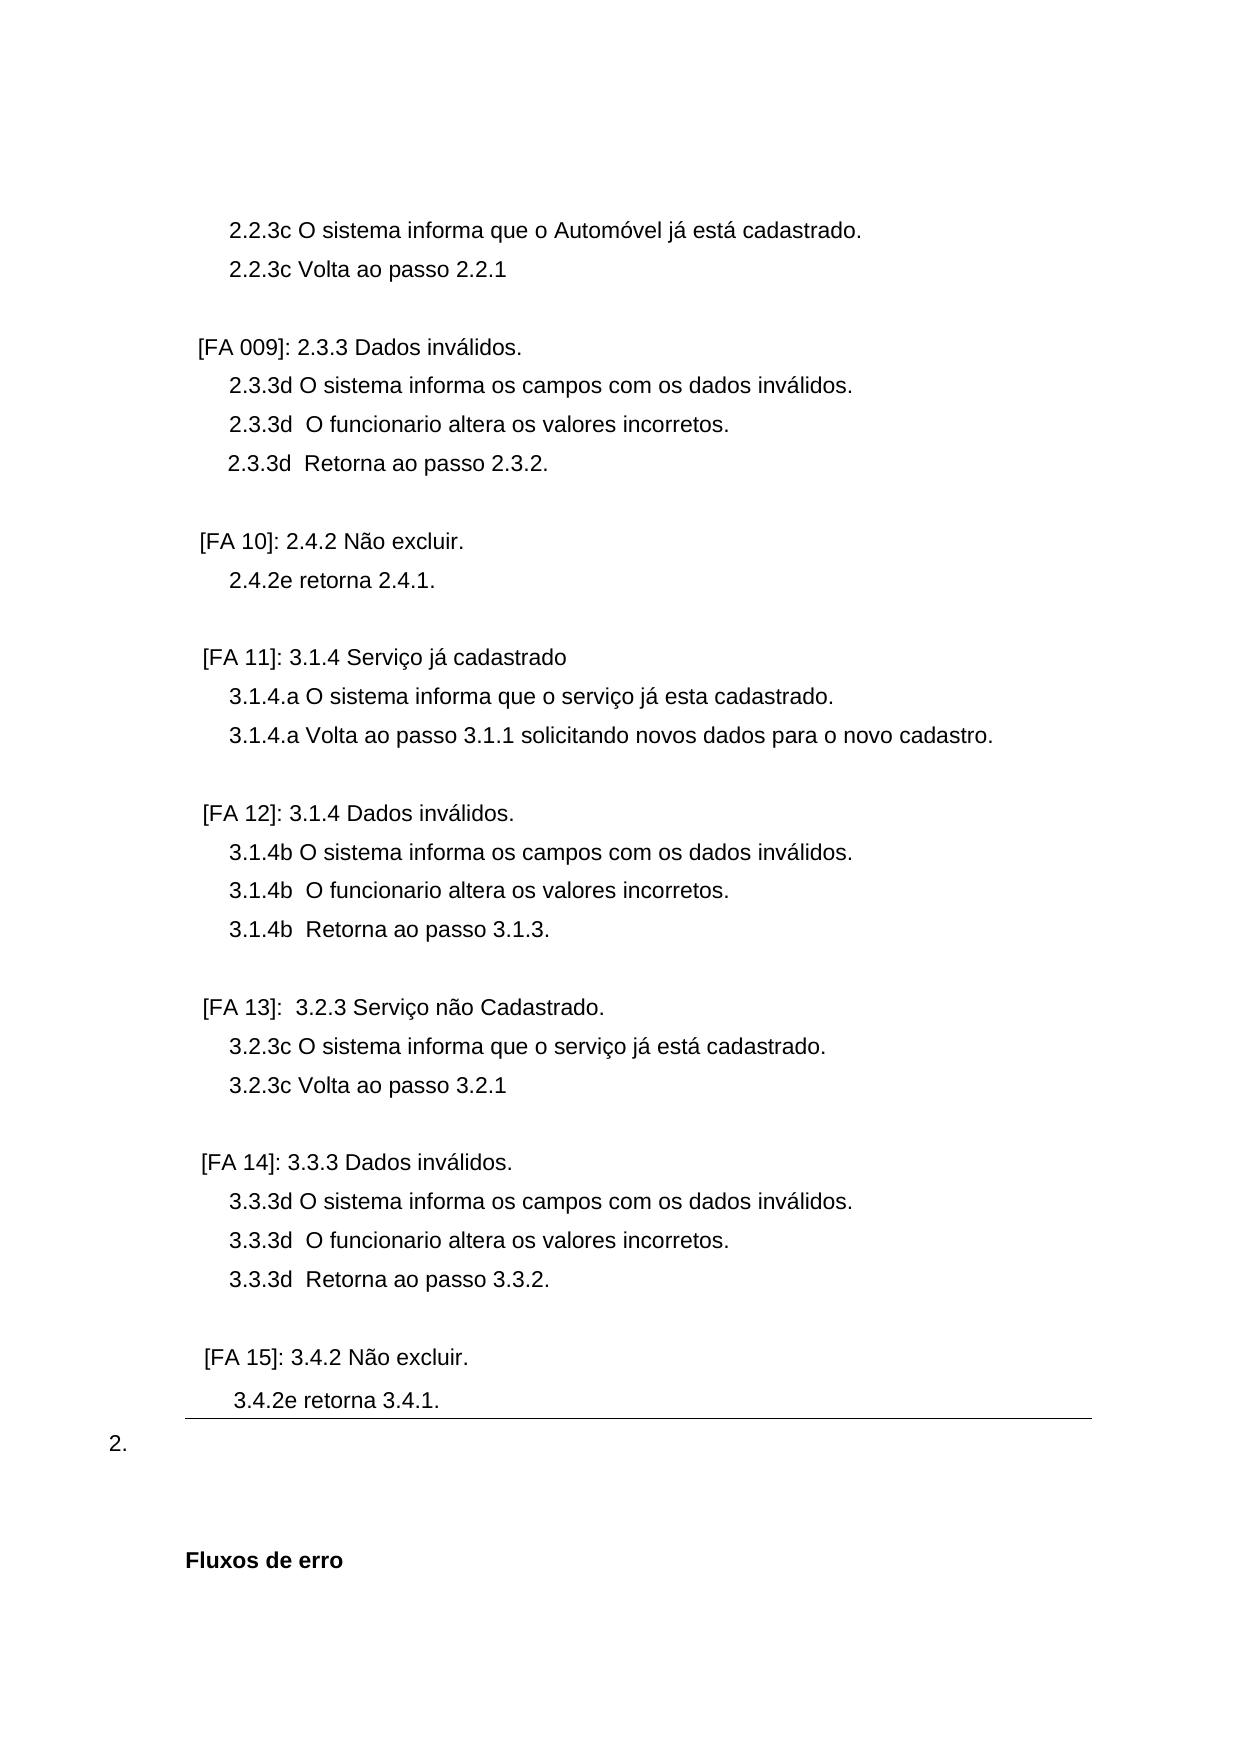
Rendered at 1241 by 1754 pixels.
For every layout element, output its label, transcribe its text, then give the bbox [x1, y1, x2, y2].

list 3.1.4b Retorna ao passo 3.1.3. [185, 916, 1092, 943]
list [FA 14]: 3.3.3 Dados inválidos. [163, 1149, 1092, 1176]
list 3.1.4b O funcionario altera os valores incorretos. [185, 877, 1092, 904]
list 2.3.3d Retorna ao passo 2.3.2. [184, 450, 1092, 476]
list 2.3.3d O funcionario altera os valores incorretos. [185, 411, 1092, 437]
list 3.3.3d O sistema informa os campos com os dados inválidos. [185, 1188, 1092, 1214]
text Fluxos de erro [185, 1547, 1092, 1573]
list 3.1.4.a Volta ao passo 3.1.1 solicitando novos dados para o novo cadastro. [185, 722, 1092, 748]
list [FA 15]: 3.4.2 Não excluir. [166, 1344, 1092, 1370]
list 3.3.3d Retorna ao passo 3.3.2. [185, 1266, 1092, 1292]
list 2.2.3c O sistema informa que o Automóvel já está cadastrado. [185, 217, 1092, 243]
list 3.1.4.a O sistema informa que o serviço já esta cadastrado. [185, 683, 1092, 709]
list 2.4.2e retorna 2.4.1. [185, 567, 1092, 593]
list 2.3.3d O sistema informa os campos com os dados inválidos. [185, 372, 1092, 399]
list 3.2.3c Volta ao passo 3.2.1 [185, 1072, 1092, 1098]
list [FA 009]: 2.3.3 Dados inválidos. [160, 333, 1092, 360]
list [FA 10]: 2.4.2 Não excluir. [162, 528, 1092, 554]
list 3.3.3d O funcionario altera os valores incorretos. [185, 1227, 1092, 1253]
list [FA 12]: 3.1.4 Dados inválidos. [165, 800, 1092, 826]
list [FA 13]: 3.2.3 Serviço não Cadastrado. [165, 994, 1092, 1020]
list 3.4.2e retorna 3.4.1. [185, 1382, 1092, 1418]
list 3.1.4b O sistema informa os campos com os dados inválidos. [185, 838, 1092, 865]
list [FA 11]: 3.1.4 Serviço já cadastrado [165, 644, 1092, 671]
list 3.2.3c O sistema informa que o serviço já está cadastrado. [185, 1033, 1092, 1059]
list 2.2.3c Volta ao passo 2.2.1 [185, 256, 1092, 282]
